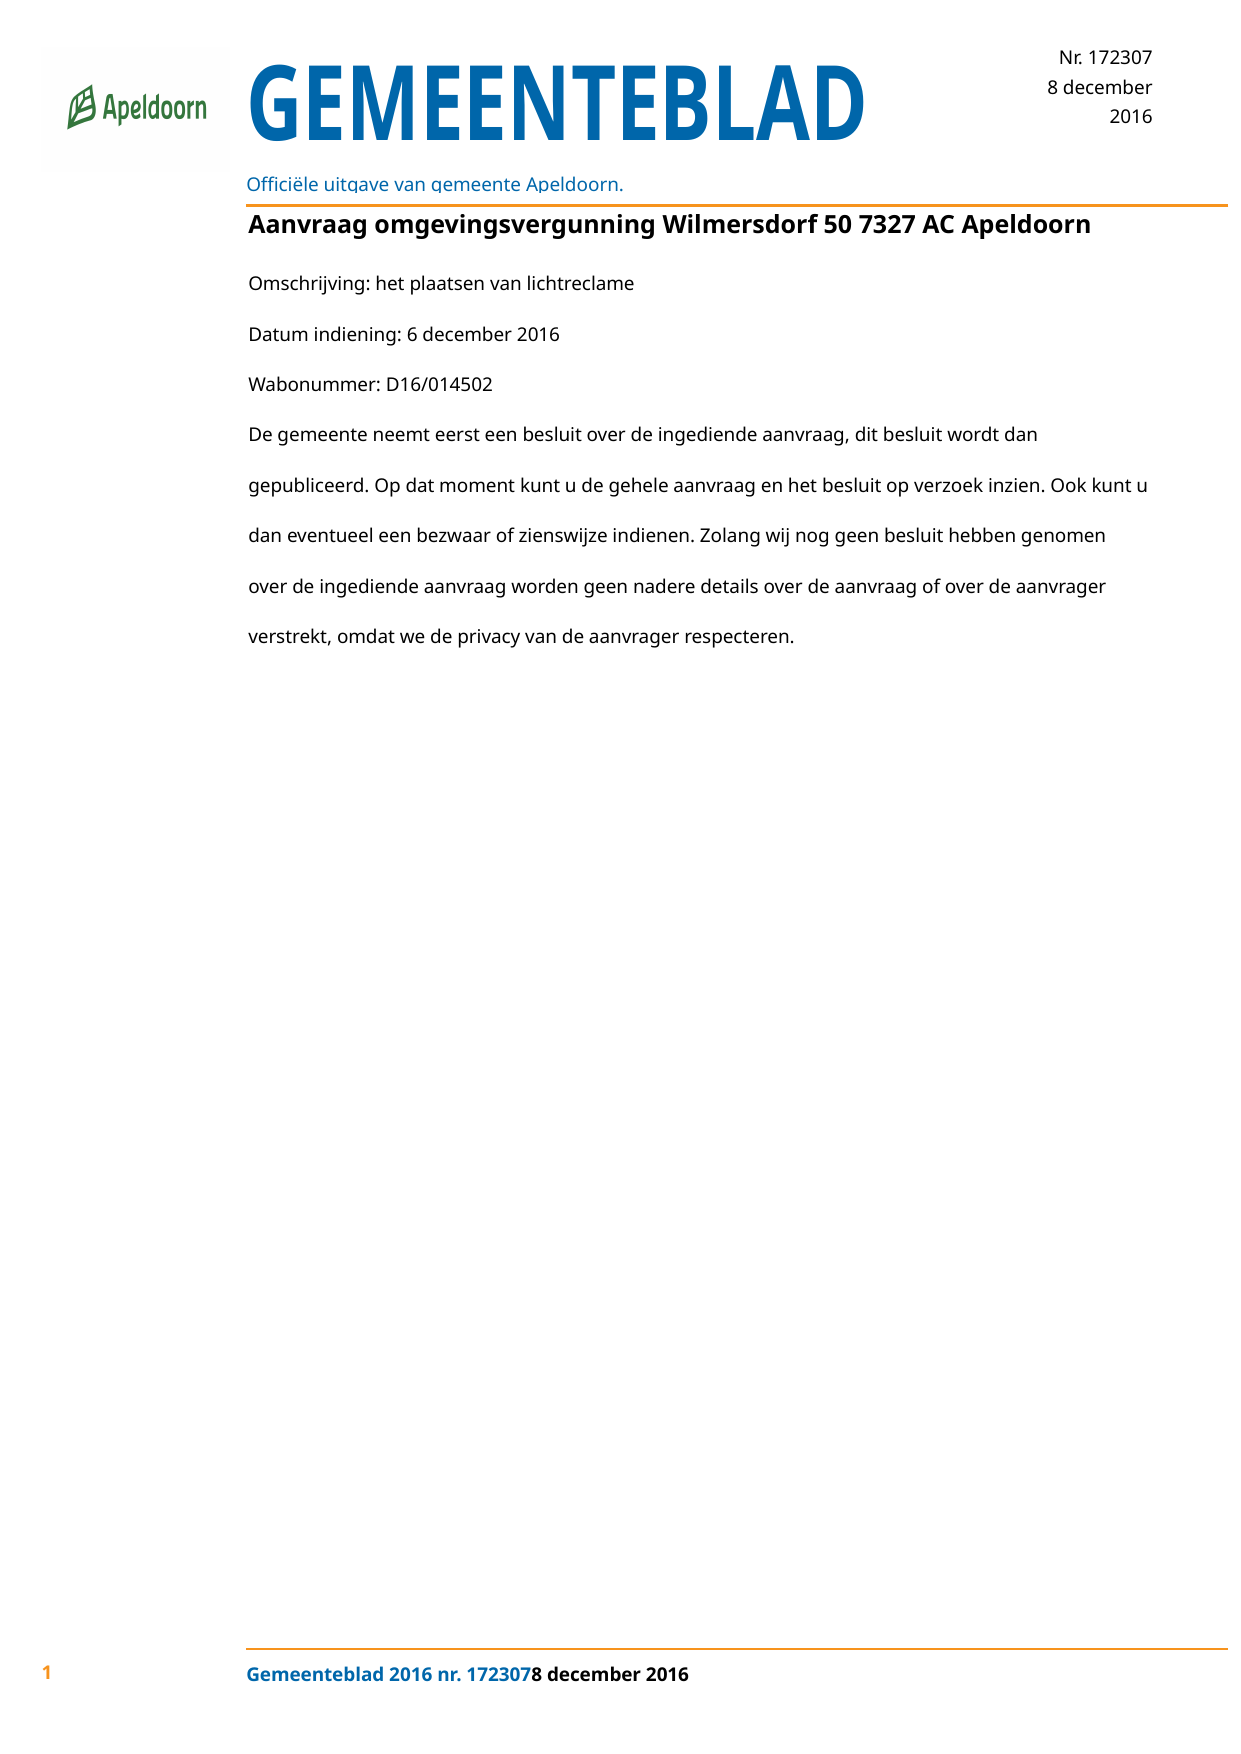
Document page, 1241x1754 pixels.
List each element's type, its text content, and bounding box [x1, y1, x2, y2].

text gepubliceerd. Op dat moment kunt u de gehele aanvraag en het besluit op verzoek inzien. Ook kunt u [248, 472, 1152, 498]
text dan eventueel een bezwaar of zienswijze indienen. Zolang wij nog geen besluit hebben genomen [248, 522, 1152, 548]
text Omschrijving: het plaatsen van lichtreclame [248, 270, 1152, 296]
text Wabonummer: D16/014502 [248, 371, 1152, 397]
text Aanvraag omgevingsvergunning Wilmersdorf 50 7327 AC Apeldoorn [248, 207, 1152, 241]
text Datum indiening: 6 december 2016 [248, 321, 1152, 346]
text verstrekt, omdat we de privacy van de aanvrager respecteren. [248, 623, 1152, 649]
text De gemeente neemt eerst een besluit over de ingediende aanvraag, dit besluit wordt dan [248, 422, 1152, 447]
text over de ingediende aanvraag worden geen nadere details over de aanvraag of over de aanvrager [248, 573, 1152, 598]
picture [41, 47, 231, 172]
